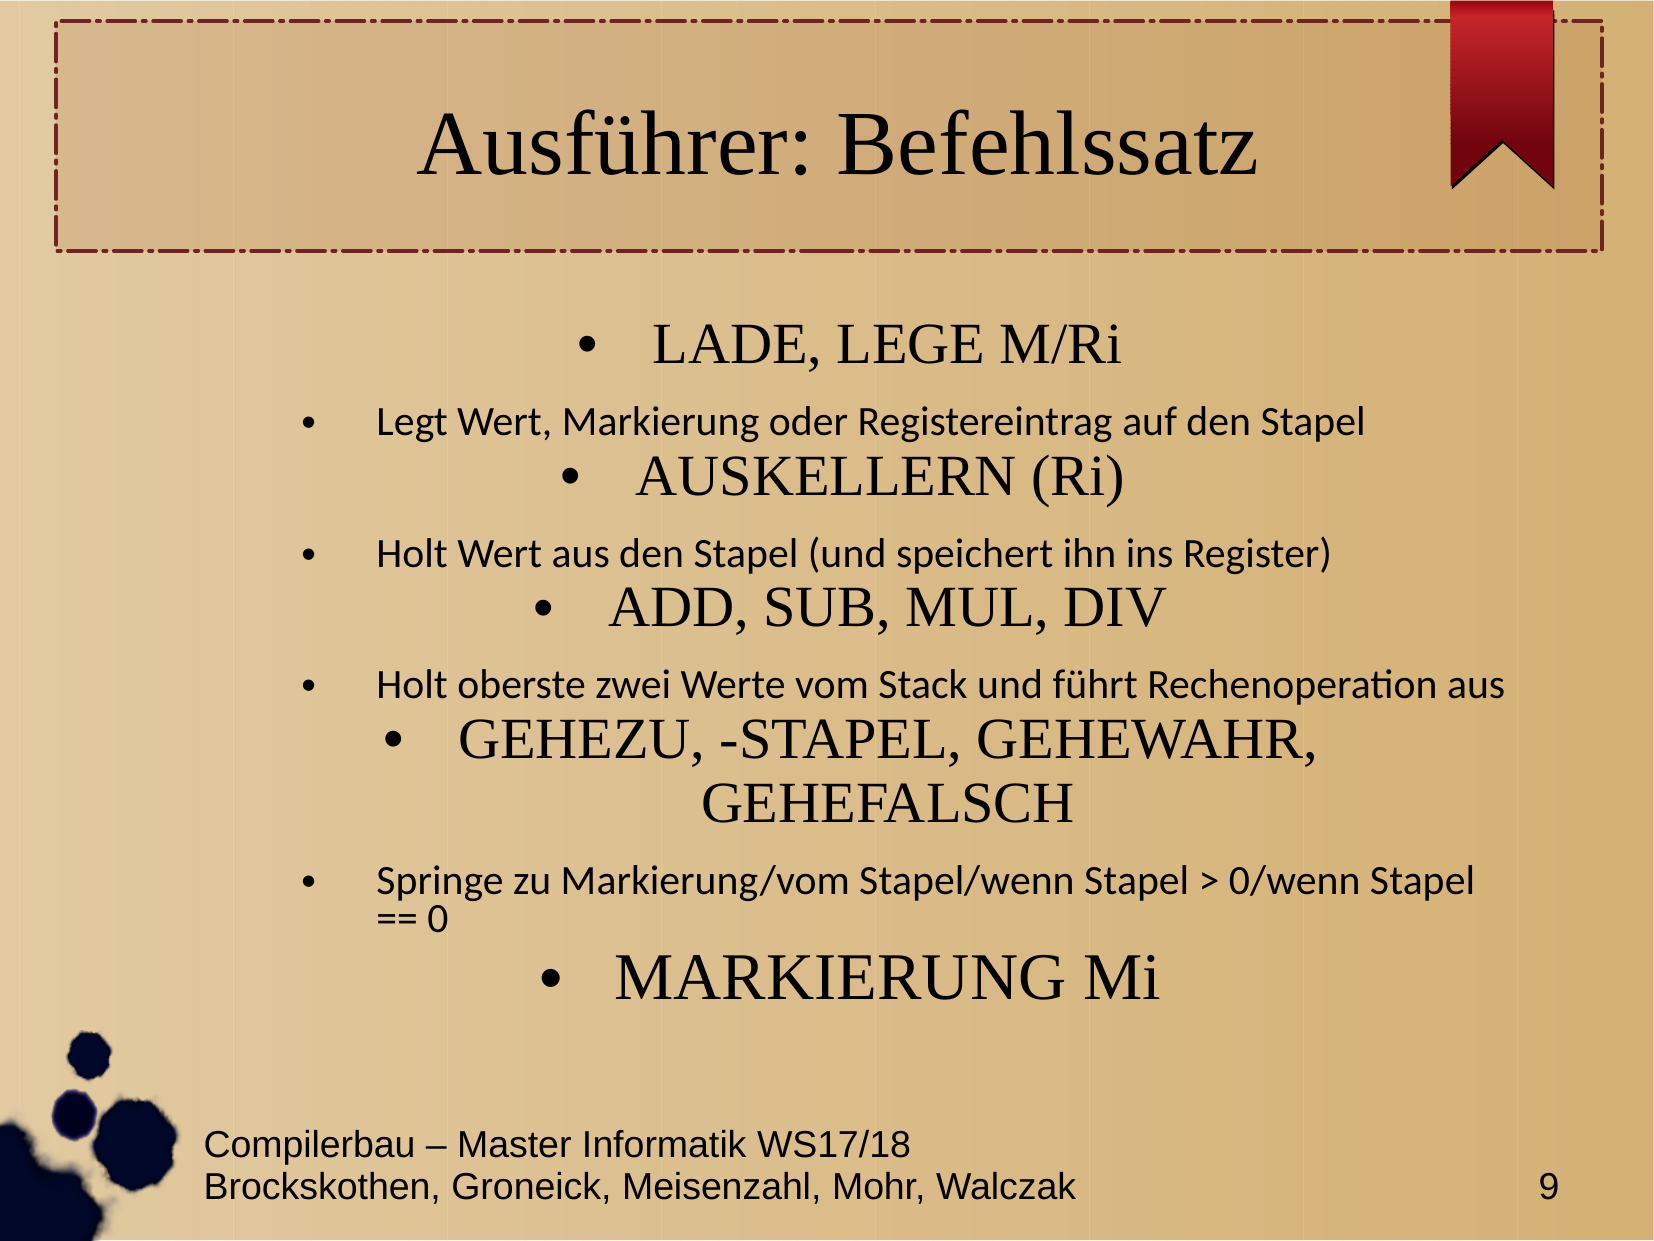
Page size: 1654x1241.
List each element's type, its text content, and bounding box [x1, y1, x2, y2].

subtitle LADE, LEGE M/Ri Legt Wert, Markierung oder Registereintrag auf den Stapel AUSKELLERN (Ri) Holt Wert aus den Stapel (und speichert ihn ins Register) ADD, SUB, MUL, DIV Holt oberste zwei Werte vom Stack und führt Rechenoperation aus GEHEZU, -STAPEL, GEHEWAHR, GEHEFALSCH Springe zu Markierung/vom Stapel/wenn Stapel > 0/wenn Stapel == 0 MARKIERUNG Mi [188, 200, 1512, 1229]
title Ausführer: Befehlssatz [82, 47, 1595, 229]
